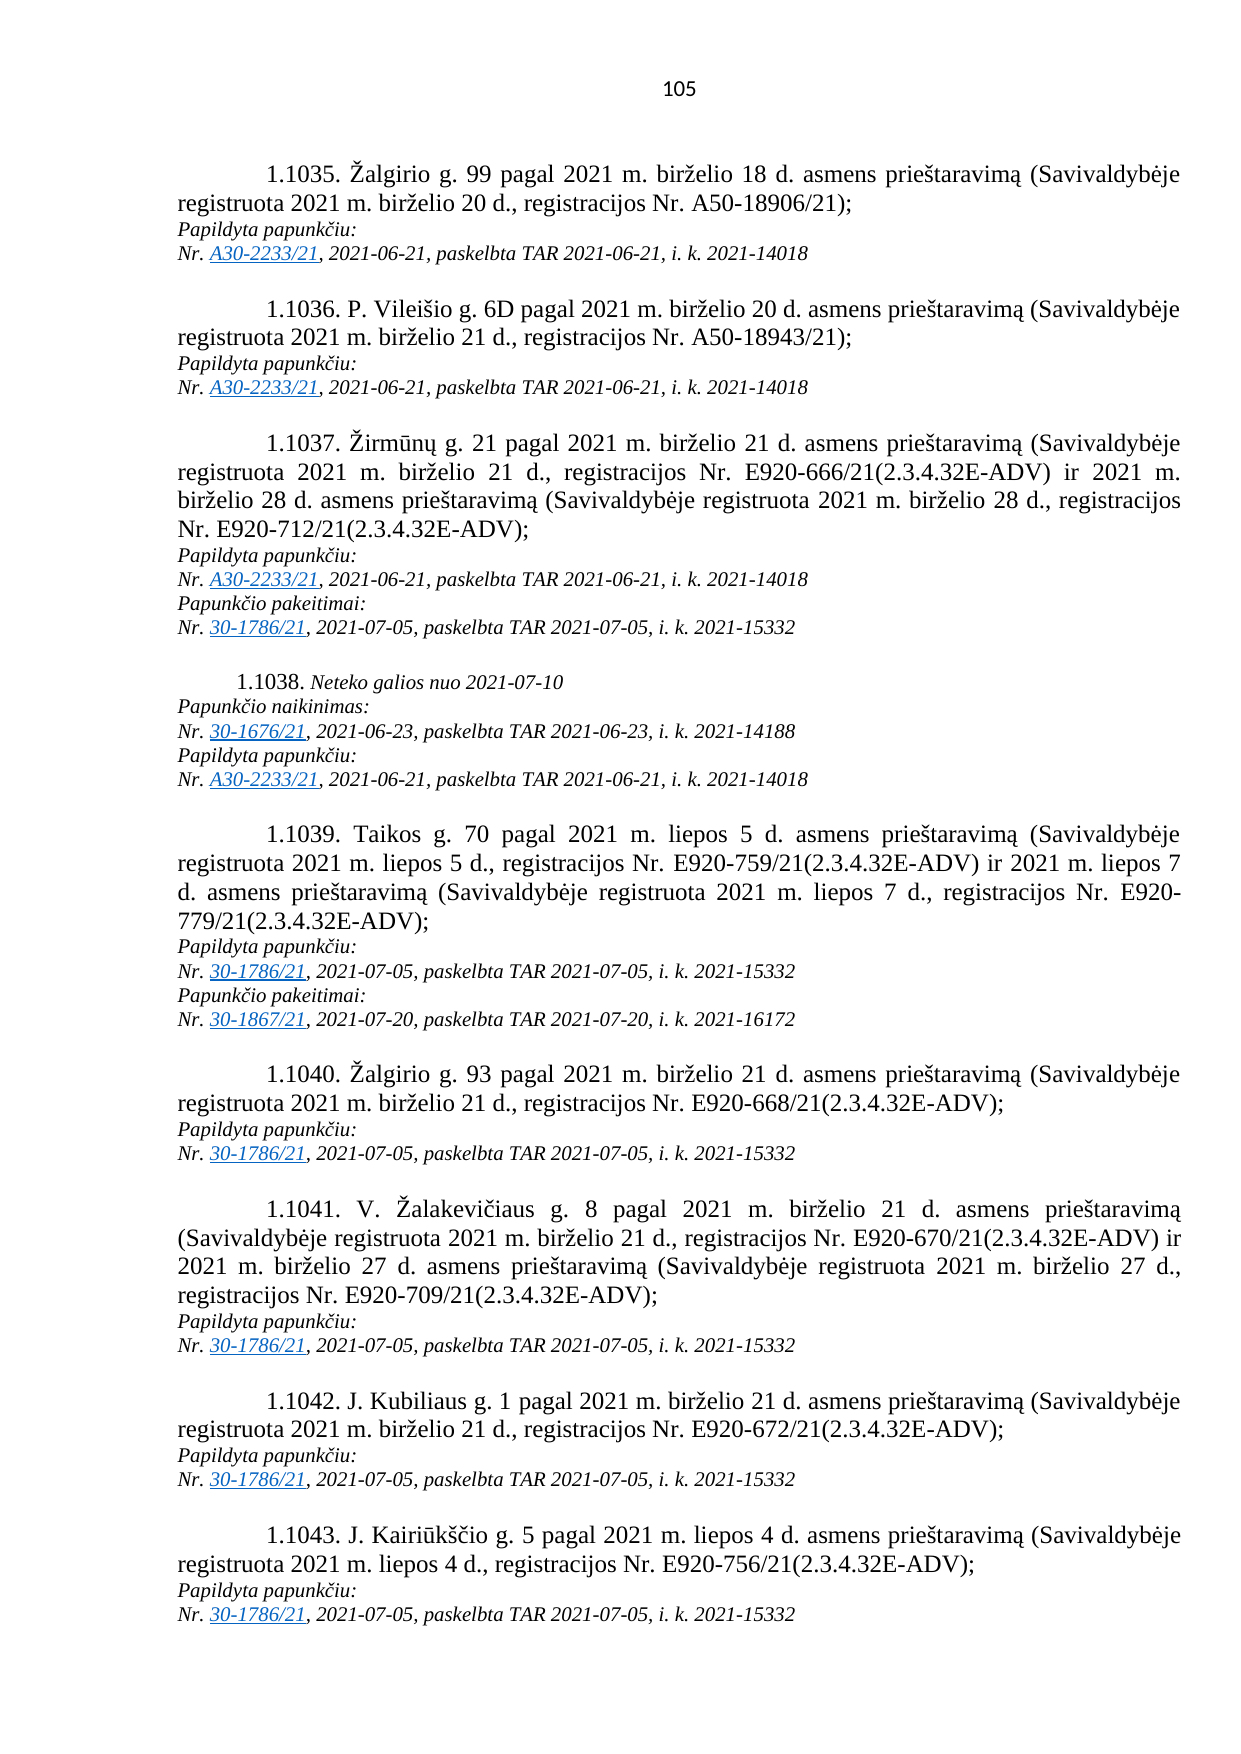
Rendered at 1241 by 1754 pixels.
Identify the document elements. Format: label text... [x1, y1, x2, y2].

text 1.1039. Taikos g. 70 pagal 2021 m. liepos 5 d. asmens prieštaravimą (Savivaldybėje registruota 2021 m. liepos 5 d., registracijos Nr. E920-759/21(2.3.4.32E-ADV) ir 2021 m. liepos 7 d. asmens prieštaravimą (Savivaldybėje registruota 2021 m. liepos 7 d., registracijos Nr. E920-779/21(2.3.4.32E-ADV); [177, 819, 1181, 934]
text Papunkčio naikinimas: [177, 694, 1181, 718]
text 1.1043. J. Kairiūkščio g. 5 pagal 2021 m. liepos 4 d. asmens prieštaravimą (Savivaldybėje registruota 2021 m. liepos 4 d., registracijos Nr. E920-756/21(2.3.4.32E-ADV); [177, 1520, 1181, 1578]
text Papildyta papunkčiu: [177, 1443, 1181, 1467]
text Nr. A30-2233/21, 2021-06-21, paskelbta TAR 2021-06-21, i. k. 2021-14018 [177, 241, 1181, 265]
text Papildyta papunkčiu: [177, 543, 1181, 567]
text 1.1038. Neteko galios nuo 2021-07-10 [177, 668, 1181, 694]
text 1.1040. Žalgirio g. 93 pagal 2021 m. birželio 21 d. asmens prieštaravimą (Savivaldybėje registruota 2021 m. birželio 21 d., registracijos Nr. E920-668/21(2.3.4.32E-ADV); [177, 1059, 1181, 1117]
text Nr. 30-1786/21, 2021-07-05, paskelbta TAR 2021-07-05, i. k. 2021-15332 [177, 1141, 1181, 1165]
text Papildyta papunkčiu: [177, 1117, 1181, 1141]
text 1.1035. Žalgirio g. 99 pagal 2021 m. birželio 18 d. asmens prieštaravimą (Savivaldybėje registruota 2021 m. birželio 20 d., registracijos Nr. A50-18906/21); [177, 159, 1181, 217]
text 1.1041. V. Žalakevičiaus g. 8 pagal 2021 m. birželio 21 d. asmens prieštaravimą (Savivaldybėje registruota 2021 m. birželio 21 d., registracijos Nr. E920-670/21(2.3.4.32E-ADV) ir 2021 m. birželio 27 d. asmens prieštaravimą (Savivaldybėje registruota 2021 m. birželio 27 d., registracijos Nr. E920-709/21(2.3.4.32E-ADV); [177, 1194, 1181, 1309]
text Nr. A30-2233/21, 2021-06-21, paskelbta TAR 2021-06-21, i. k. 2021-14018 [177, 567, 1181, 591]
text Papunkčio pakeitimai: [177, 591, 1181, 615]
text Nr. A30-2233/21, 2021-06-21, paskelbta TAR 2021-06-21, i. k. 2021-14018 [177, 767, 1181, 791]
text 1.1036. P. Vileišio g. 6D pagal 2021 m. birželio 20 d. asmens prieštaravimą (Savivaldybėje registruota 2021 m. birželio 21 d., registracijos Nr. A50-18943/21); [177, 294, 1181, 351]
text Nr. 30-1786/21, 2021-07-05, paskelbta TAR 2021-07-05, i. k. 2021-15332 [177, 615, 1181, 639]
text Papildyta papunkčiu: [177, 217, 1181, 241]
text Papunkčio pakeitimai: [177, 983, 1181, 1007]
text Nr. 30-1786/21, 2021-07-05, paskelbta TAR 2021-07-05, i. k. 2021-15332 [177, 958, 1181, 983]
text Nr. A30-2233/21, 2021-06-21, paskelbta TAR 2021-06-21, i. k. 2021-14018 [177, 375, 1181, 399]
text Papildyta papunkčiu: [177, 1309, 1181, 1333]
text 1.1037. Žirmūnų g. 21 pagal 2021 m. birželio 21 d. asmens prieštaravimą (Savivaldybėje registruota 2021 m. birželio 21 d., registracijos Nr. E920-666/21(2.3.4.32E-ADV) ir 2021 m. birželio 28 d. asmens prieštaravimą (Savivaldybėje registruota 2021 m. birželio 28 d., registracijos Nr. E920-712/21(2.3.4.32E-ADV); [177, 428, 1181, 543]
text Papildyta papunkčiu: [177, 351, 1181, 375]
text 1.1042. J. Kubiliaus g. 1 pagal 2021 m. birželio 21 d. asmens prieštaravimą (Savivaldybėje registruota 2021 m. birželio 21 d., registracijos Nr. E920-672/21(2.3.4.32E-ADV); [177, 1386, 1181, 1443]
text Nr. 30-1786/21, 2021-07-05, paskelbta TAR 2021-07-05, i. k. 2021-15332 [177, 1602, 1181, 1626]
text Nr. 30-1676/21, 2021-06-23, paskelbta TAR 2021-06-23, i. k. 2021-14188 [177, 718, 1181, 743]
text Nr. 30-1786/21, 2021-07-05, paskelbta TAR 2021-07-05, i. k. 2021-15332 [177, 1333, 1181, 1357]
text Papildyta papunkčiu: [177, 743, 1181, 767]
text Nr. 30-1867/21, 2021-07-20, paskelbta TAR 2021-07-20, i. k. 2021-16172 [177, 1007, 1181, 1031]
text Papildyta papunkčiu: [177, 934, 1181, 958]
text Nr. 30-1786/21, 2021-07-05, paskelbta TAR 2021-07-05, i. k. 2021-15332 [177, 1467, 1181, 1491]
text Papildyta papunkčiu: [177, 1578, 1181, 1602]
